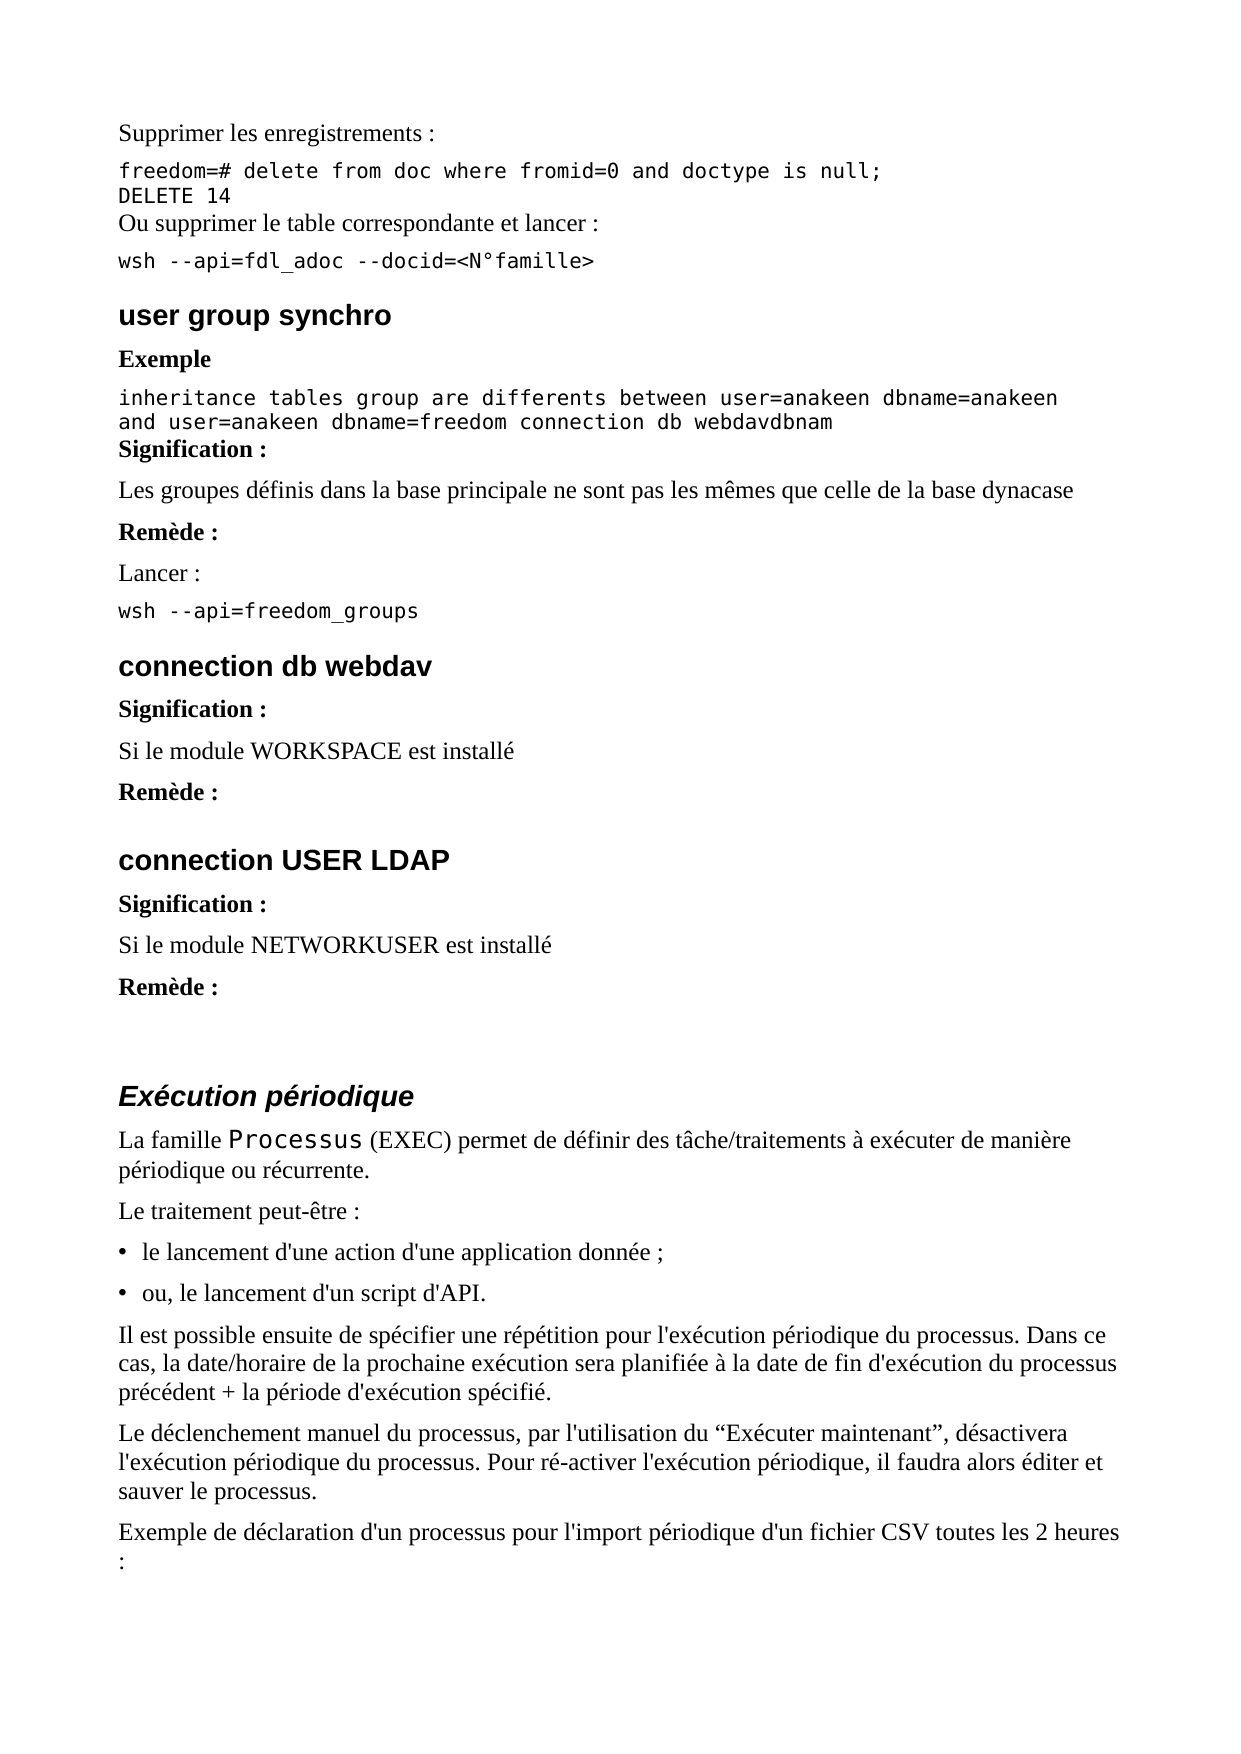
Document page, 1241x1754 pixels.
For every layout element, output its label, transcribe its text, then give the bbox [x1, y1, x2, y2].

text Exemple [118, 344, 1122, 373]
list le lancement d'une action d'une application donnée ; [118, 1237, 1122, 1266]
text freedom=# delete from doc where fromid=0 and doctype is null; DELETE 14 [118, 159, 1122, 208]
text Si le module WORKSPACE est installé [118, 736, 1122, 764]
text wsh --api=freedom_groups [118, 599, 1122, 623]
subtitle connection USER LDAP [118, 843, 1122, 877]
text Ou supprimer le table correspondante et lancer : [118, 208, 1122, 237]
text Remède : [118, 972, 1122, 1001]
text Le déclenchement manuel du processus, par l'utilisation du “Exécuter maintenant”, désactivera l'exécution périodique du processus. Pour ré-activer l'exécution périodique, il faudra alors éditer et sauver le processus. [118, 1418, 1122, 1505]
text wsh --api=fdl_adoc --docid=<N°famille> [118, 249, 1122, 273]
text Exemple de déclaration d'un processus pour l'import périodique d'un fichier CSV toutes les 2 heures : [118, 1517, 1122, 1575]
text Supprimer les enregistrements : [118, 118, 1122, 147]
subtitle connection db webdav [118, 648, 1122, 682]
text Si le module NETWORKUSER est installé [118, 931, 1122, 959]
text Signification : [118, 694, 1122, 723]
subtitle Exécution périodique [118, 1079, 1122, 1113]
text Signification : [118, 889, 1122, 918]
text Remède : [118, 777, 1122, 806]
text Remède : [118, 517, 1122, 546]
text La famille Processus (EXEC) permet de définir des tâche/traitements à exécuter de manière périodique ou récurrente. [118, 1125, 1122, 1183]
text Il est possible ensuite de spécifier une répétition pour l'exécution périodique du processus. Dans ce cas, la date/horaire de la prochaine exécution sera planifiée à la date de fin d'exécution du processus précédent + la période d'exécution spécifié. [118, 1320, 1122, 1406]
subtitle user group synchro [118, 298, 1122, 332]
text Signification : [118, 434, 1122, 463]
text Lancer : [118, 558, 1122, 587]
text Les groupes définis dans la base principale ne sont pas les mêmes que celle de la base dynacase [118, 476, 1122, 504]
text inheritance tables group are differents between user=anakeen dbname=anakeen and user=anakeen dbname=freedom connection db webdavdbnam [118, 386, 1122, 434]
text Le traitement peut-être : [118, 1196, 1122, 1225]
list ou, le lancement d'un script d'API. [118, 1278, 1122, 1307]
